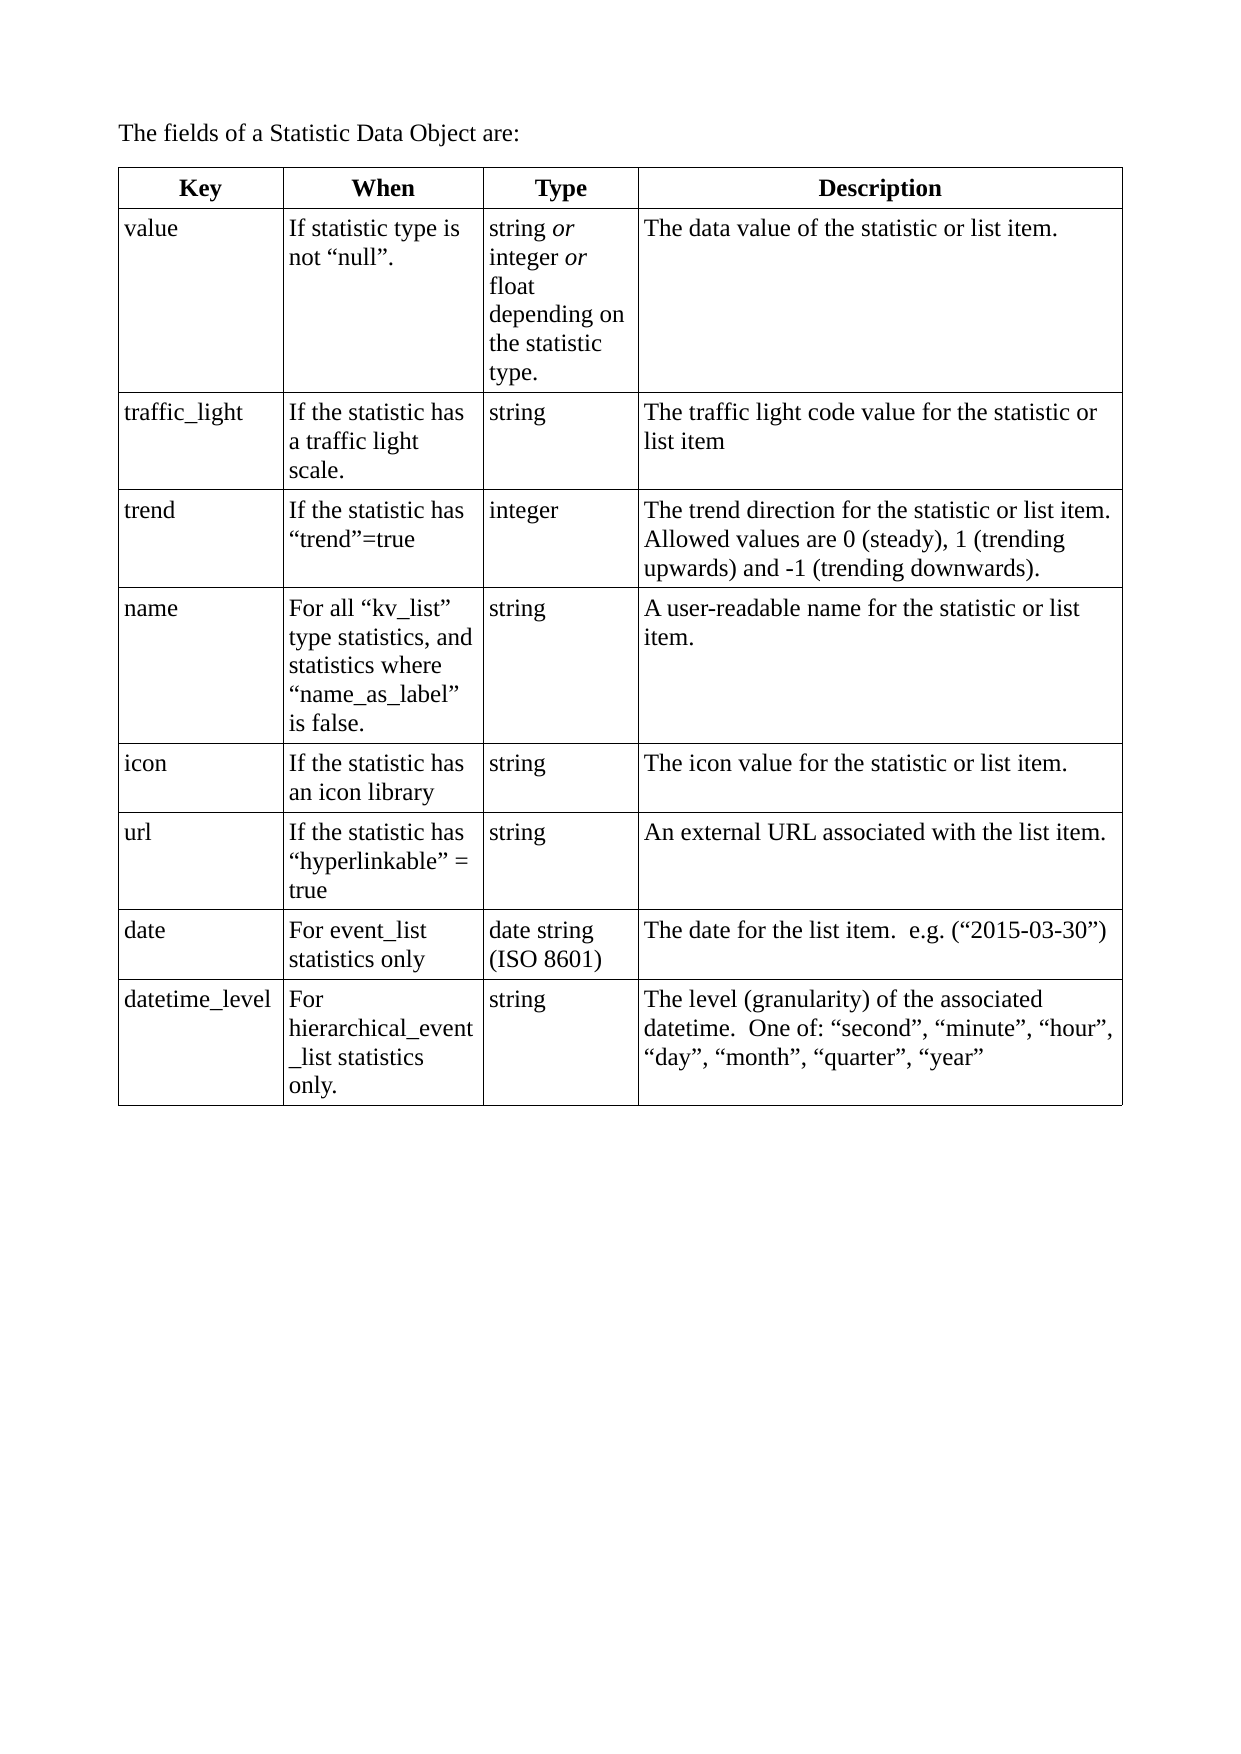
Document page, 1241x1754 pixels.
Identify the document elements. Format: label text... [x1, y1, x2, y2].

table_cell A user-readable name for the statistic or list item. [639, 588, 1122, 742]
table_cell The traffic light code value for the statistic or list item [639, 393, 1122, 489]
table_cell traffic_light [119, 393, 283, 489]
table_cell datetime_level [119, 980, 283, 1105]
table_cell string [484, 588, 638, 742]
table_cell The date for the list item. e.g. (“2015-03-30”) [639, 910, 1122, 978]
table_cell string [484, 744, 638, 812]
table_cell integer [484, 490, 638, 587]
table_cell For hierarchical_event_list statistics only. [284, 980, 483, 1105]
table_cell The trend direction for the statistic or list item. Allowed values are 0 (steady), 1 (trending upwards) and -1 (trending downwards). [639, 490, 1122, 587]
table_cell string or integer or float depending on the statistic type. [484, 209, 638, 392]
table_cell If the statistic has “trend”=true [284, 490, 483, 587]
table_cell The icon value for the statistic or list item. [639, 744, 1122, 812]
text The fields of a Statistic Data Object are: [118, 118, 1122, 147]
table_cell The level (granularity) of the associated datetime. One of: “second”, “minute”, “hour”, “day”, “month”, “quarter”, “year” [639, 980, 1122, 1105]
table_cell If the statistic has an icon library [284, 744, 483, 812]
table_cell trend [119, 490, 283, 587]
table_cell string [484, 393, 638, 489]
table_cell value [119, 209, 283, 392]
table_cell name [119, 588, 283, 742]
table_header Key [119, 168, 283, 207]
table_cell date [119, 910, 283, 978]
table_cell string [484, 980, 638, 1105]
table_cell An external URL associated with the list item. [639, 813, 1122, 909]
table_cell string [484, 813, 638, 909]
table_cell icon [119, 744, 283, 812]
table_header Type [484, 168, 638, 207]
table_cell For event_list statistics only [284, 910, 483, 978]
table_cell If the statistic has a traffic light scale. [284, 393, 483, 489]
table_cell If statistic type is not “null”. [284, 209, 483, 392]
table_cell url [119, 813, 283, 909]
table_cell date string (ISO 8601) [484, 910, 638, 978]
table_cell For all “kv_list” type statistics, and statistics where “name_as_label” is false. [284, 588, 483, 742]
table_header When [284, 168, 483, 207]
table_cell If the statistic has “hyperlinkable” = true [284, 813, 483, 909]
table_header Description [639, 168, 1122, 207]
table_cell The data value of the statistic or list item. [639, 209, 1122, 392]
